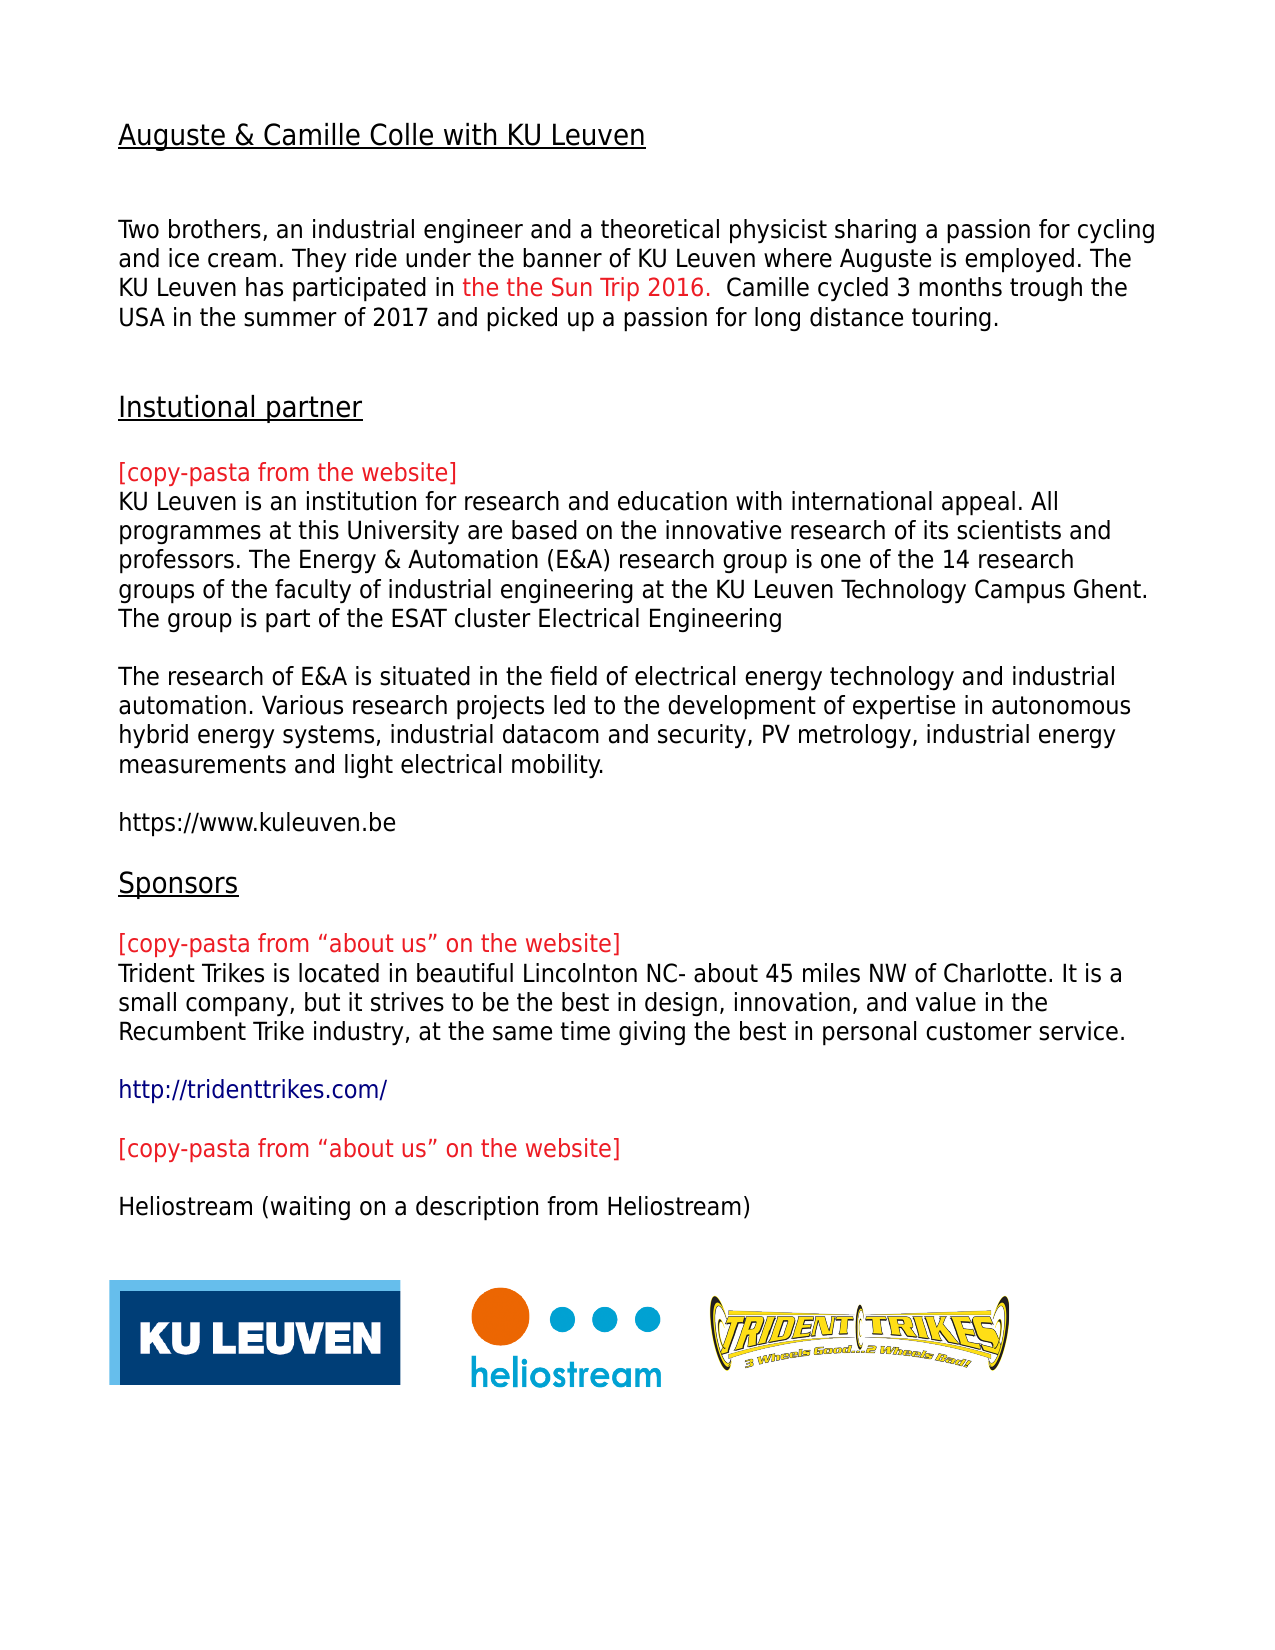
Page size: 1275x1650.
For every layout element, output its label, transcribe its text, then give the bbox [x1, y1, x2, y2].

text Trident Trikes is located in beautiful Lincolnton NC- about 45 miles NW of Charlotte. It is a small company, but it strives to be the best in design, innovation, and value in the Recumbent Trike industry, at the same time giving the best in personal customer service. [118, 959, 1157, 1046]
text Instutional partner [118, 390, 1157, 424]
text The research of E&A is situated in the field of electrical energy technology and industrial automation. Various research projects led to the development of expertise in autonomous hybrid energy systems, industrial datacom and security, PV metrology, industrial energy measurements and light electrical mobility. [118, 662, 1157, 779]
text [copy-pasta from “about us” on the website] [118, 929, 1157, 959]
text [copy-pasta from the website] [118, 458, 1157, 487]
text KU Leuven is an institution for research and education with international appeal. All programmes at this University are based on the innovative research of its scientists and professors. The Energy & Automation (E&A) research group is one of the 14 research groups of the faculty of industrial engineering at the KU Leuven Technology Campus Ghent. The group is part of the ESAT cluster Electrical Engineering [118, 487, 1157, 633]
text Sponsors [118, 837, 1157, 929]
text http://tridenttrikes.com/ [118, 1075, 1157, 1104]
text Two brothers, an industrial engineer and a theoretical physicist sharing a passion for cycling and ice cream. They ride under the banner of KU Leuven where Auguste is employed. The KU Leuven has participated in the the Sun Trip 2016. Camille cycled 3 months trough the USA in the summer of 2017 and picked up a passion for long distance touring. [118, 215, 1157, 332]
picture [109, 1280, 401, 1385]
text Heliostream (waiting on a description from Heliostream) [118, 1192, 1157, 1221]
picture [447, 1258, 684, 1417]
picture [709, 1282, 1010, 1383]
text Auguste & Camille Colle with KU Leuven [118, 118, 1157, 152]
text [copy-pasta from “about us” on the website] [118, 1134, 1157, 1163]
text https://www.kuleuven.be [118, 808, 1157, 837]
